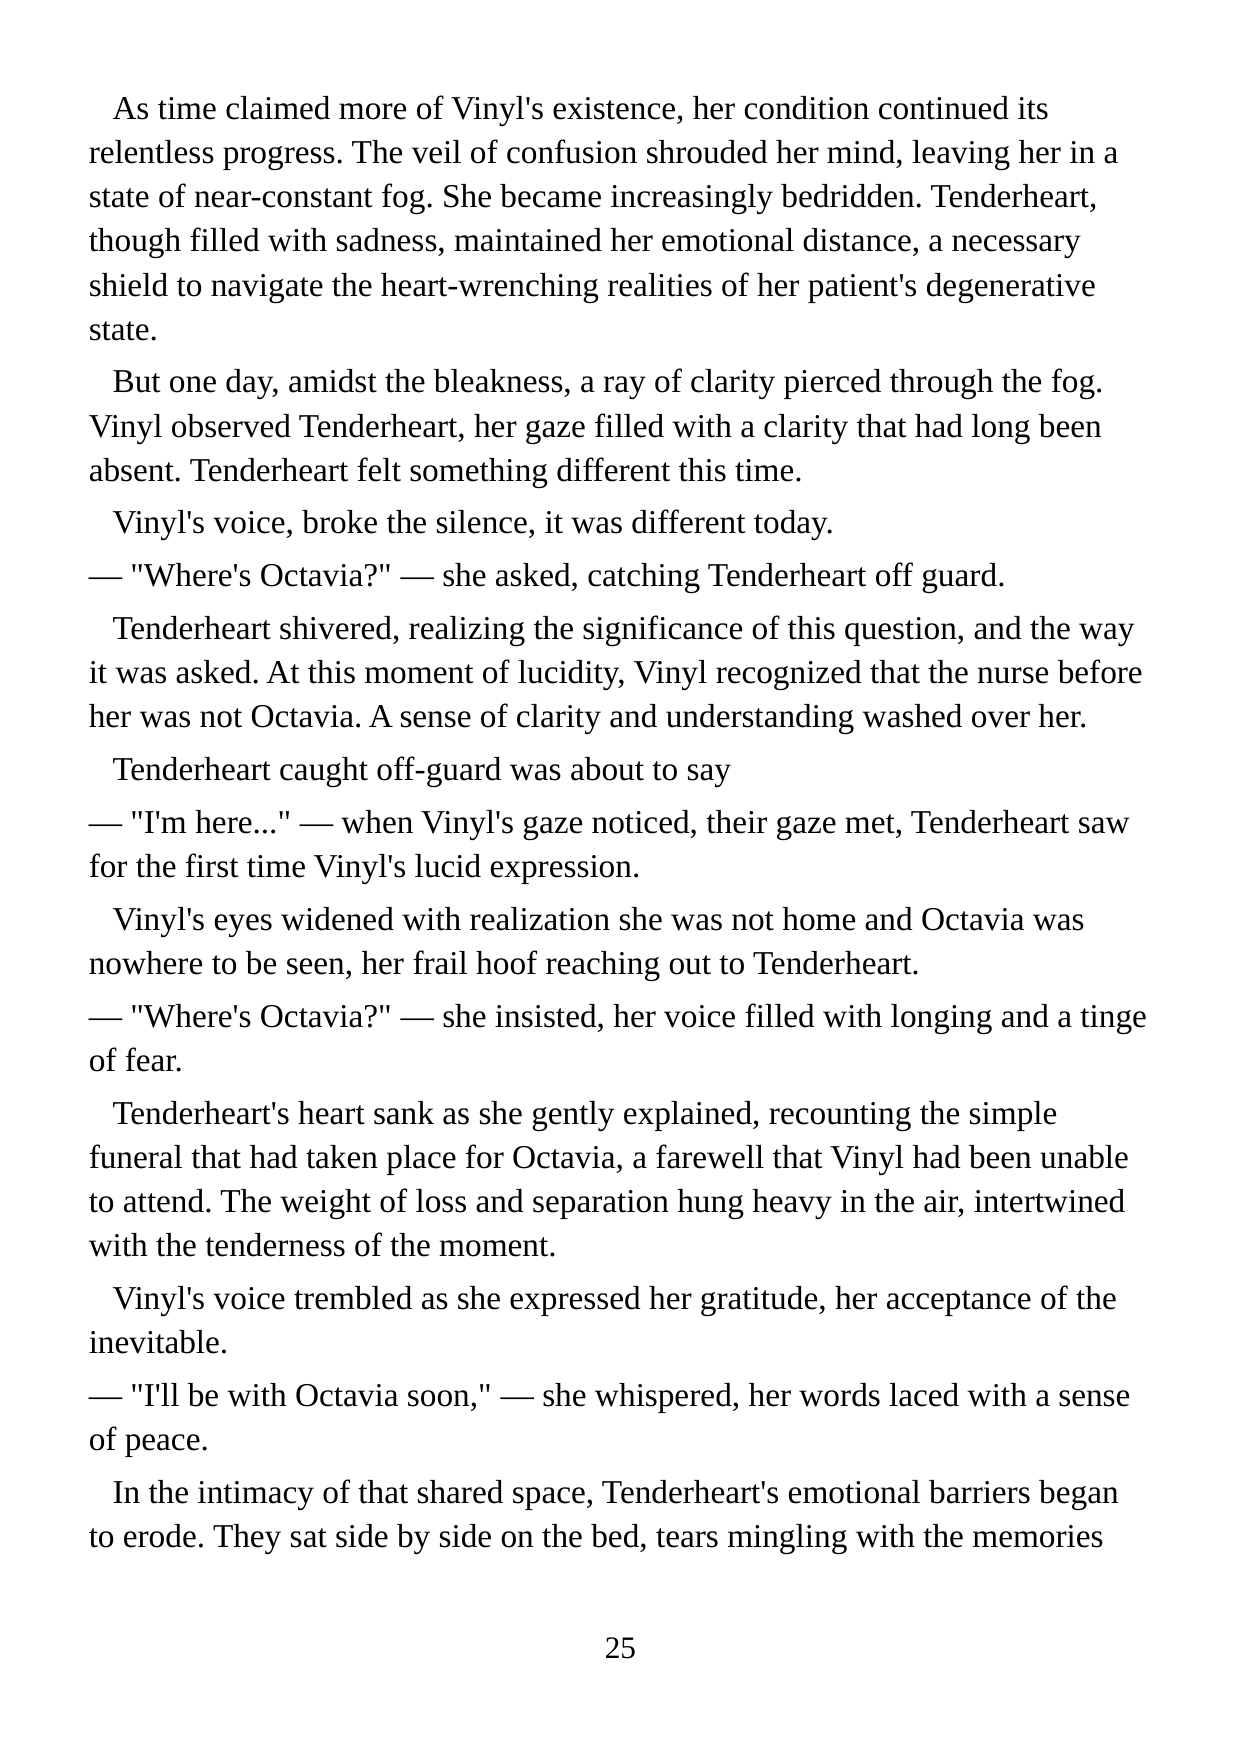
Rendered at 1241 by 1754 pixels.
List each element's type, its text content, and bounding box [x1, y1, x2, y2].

text In the intimacy of that shared space, Tenderheart's emotional barriers began to erode. They sat side by side on the bed, tears mingling with the memories [88, 1473, 1152, 1555]
text — "I'm here..." — when Vinyl's gaze noticed, their gaze met, Tenderheart saw for the first time Vinyl's lucid expression. [88, 803, 1152, 885]
text Tenderheart shivered, realizing the significance of this question, and the way it was asked. At this moment of lucidity, Vinyl recognized that the nurse before her was not Octavia. A sense of clarity and understanding washed over her. [88, 609, 1152, 735]
text But one day, amidst the bleakness, a ray of clarity pierced through the fog. Vinyl observed Tenderheart, her gaze filled with a clarity that had long been absent. Tenderheart felt something different this time. [88, 362, 1152, 488]
text — "I'll be with Octavia soon," — she whispered, her words laced with a sense of peace. [88, 1376, 1152, 1458]
text Tenderheart caught off-guard was about to say [88, 750, 1152, 788]
text Vinyl's eyes widened with realization she was not home and Octavia was nowhere to be seen, her frail hoof reaching out to Tenderheart. [88, 899, 1152, 982]
text Vinyl's voice, broke the silence, it was different today. [88, 503, 1152, 541]
text Vinyl's voice trembled as she expressed her gratitude, her acceptance of the inevitable. [88, 1279, 1152, 1361]
text — "Where's Octavia?" — she asked, catching Tenderheart off guard. [88, 556, 1152, 594]
text As time claimed more of Vinyl's existence, her condition continued its relentless progress. The veil of confusion shrouded her mind, leaving her in a state of near-constant fog. She became increasingly bedridden. Tenderheart, though filled with sadness, maintained her emotional distance, a necessary shield to navigate the heart-wrenching realities of her patient's degenerative state. [88, 88, 1152, 347]
text Tenderheart's heart sank as she gently explained, recounting the simple funeral that had taken place for Octavia, a farewell that Vinyl had been unable to attend. The weight of loss and separation hung heavy in the air, intertwined with the tenderness of the moment. [88, 1093, 1152, 1264]
text — "Where's Octavia?" — she insisted, her voice filled with longing and a tinge of fear. [88, 997, 1152, 1079]
